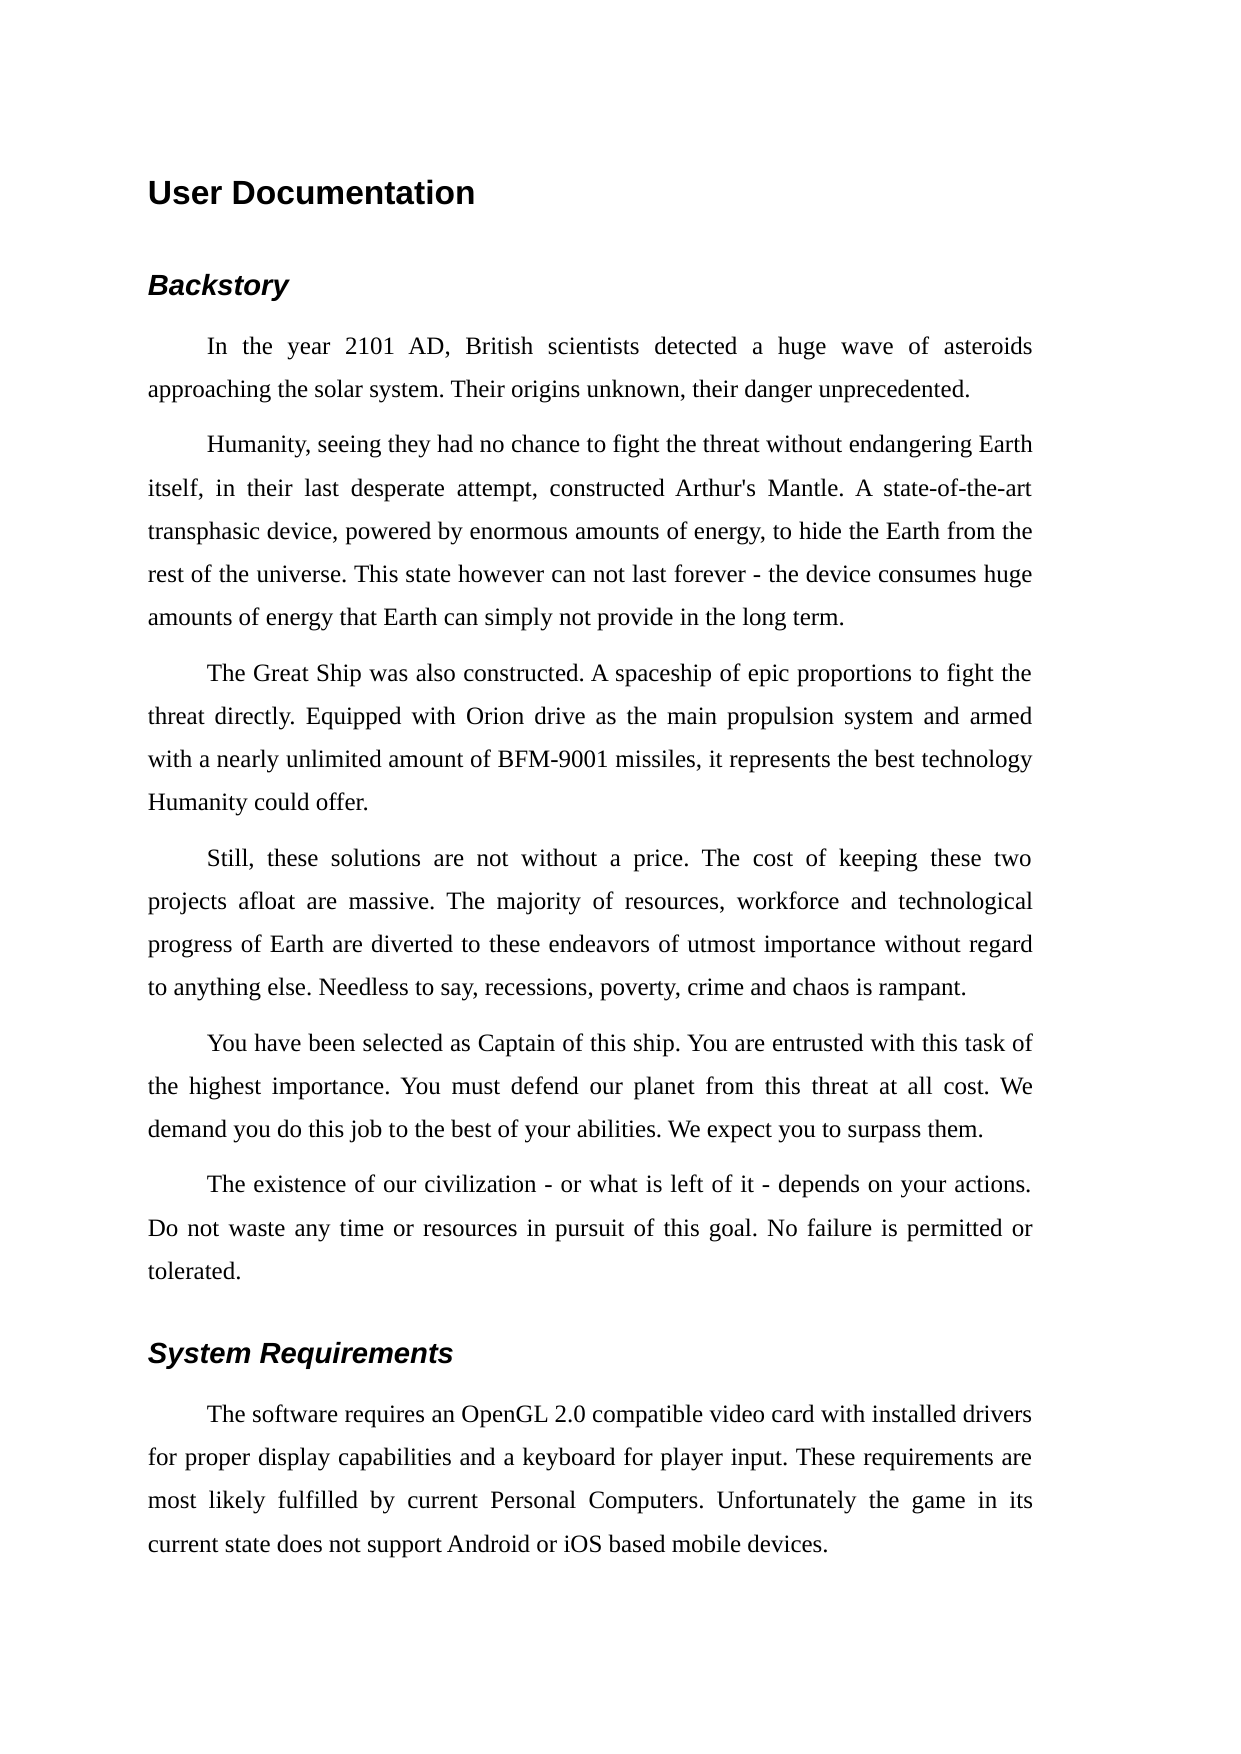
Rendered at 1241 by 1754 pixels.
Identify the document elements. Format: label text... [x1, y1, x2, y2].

subtitle User Documentation [148, 173, 1033, 211]
text Still, these solutions are not without a price. The cost of keeping these two projects afloat are massive. The majority of resources, workforce and technological progress of Earth are diverted to these endeavors of utmost importance without regard to anything else. Needless to say, recessions, poverty, crime and chaos is rampant. [148, 843, 1033, 1001]
text You have been selected as Captain of this ship. You are entrusted with this task of the highest importance. You must defend our planet from this threat at all cost. We demand you do this job to the best of your abilities. We expect you to surpass them. [148, 1028, 1033, 1143]
text The existence of our civilization - or what is left of it - depends on your actions. Do not waste any time or resources in pursuit of this goal. No failure is permitted or tolerated. [148, 1169, 1033, 1284]
text Humanity, seeing they had no chance to fight the threat without endangering Earth itself, in their last desperate attempt, constructed Arthur's Mantle. A state-of-the-art transphasic device, powered by enormous amounts of energy, to hide the Earth from the rest of the universe. This state however can not last forever - the device consumes huge amounts of energy that Earth can simply not provide in the long term. [148, 429, 1033, 631]
subtitle Backstory [148, 268, 1033, 302]
text The software requires an OpenGL 2.0 compatible video card with installed drivers for proper display capabilities and a keyboard for player input. These requirements are most likely fulfilled by current Personal Computers. Unfortunately the game in its current state does not support Android or iOS based mobile devices. [148, 1399, 1033, 1557]
text In the year 2101 AD, British scientists detected a huge wave of asteroids approaching the solar system. Their origins unknown, their danger unprecedented. [148, 331, 1033, 403]
subtitle System Requirements [148, 1336, 1033, 1370]
text The Great Ship was also constructed. A spaceship of epic proportions to fight the threat directly. Equipped with Orion drive as the main propulsion system and armed with a nearly unlimited amount of BFM-9001 missiles, it represents the best technology Humanity could offer. [148, 658, 1033, 816]
